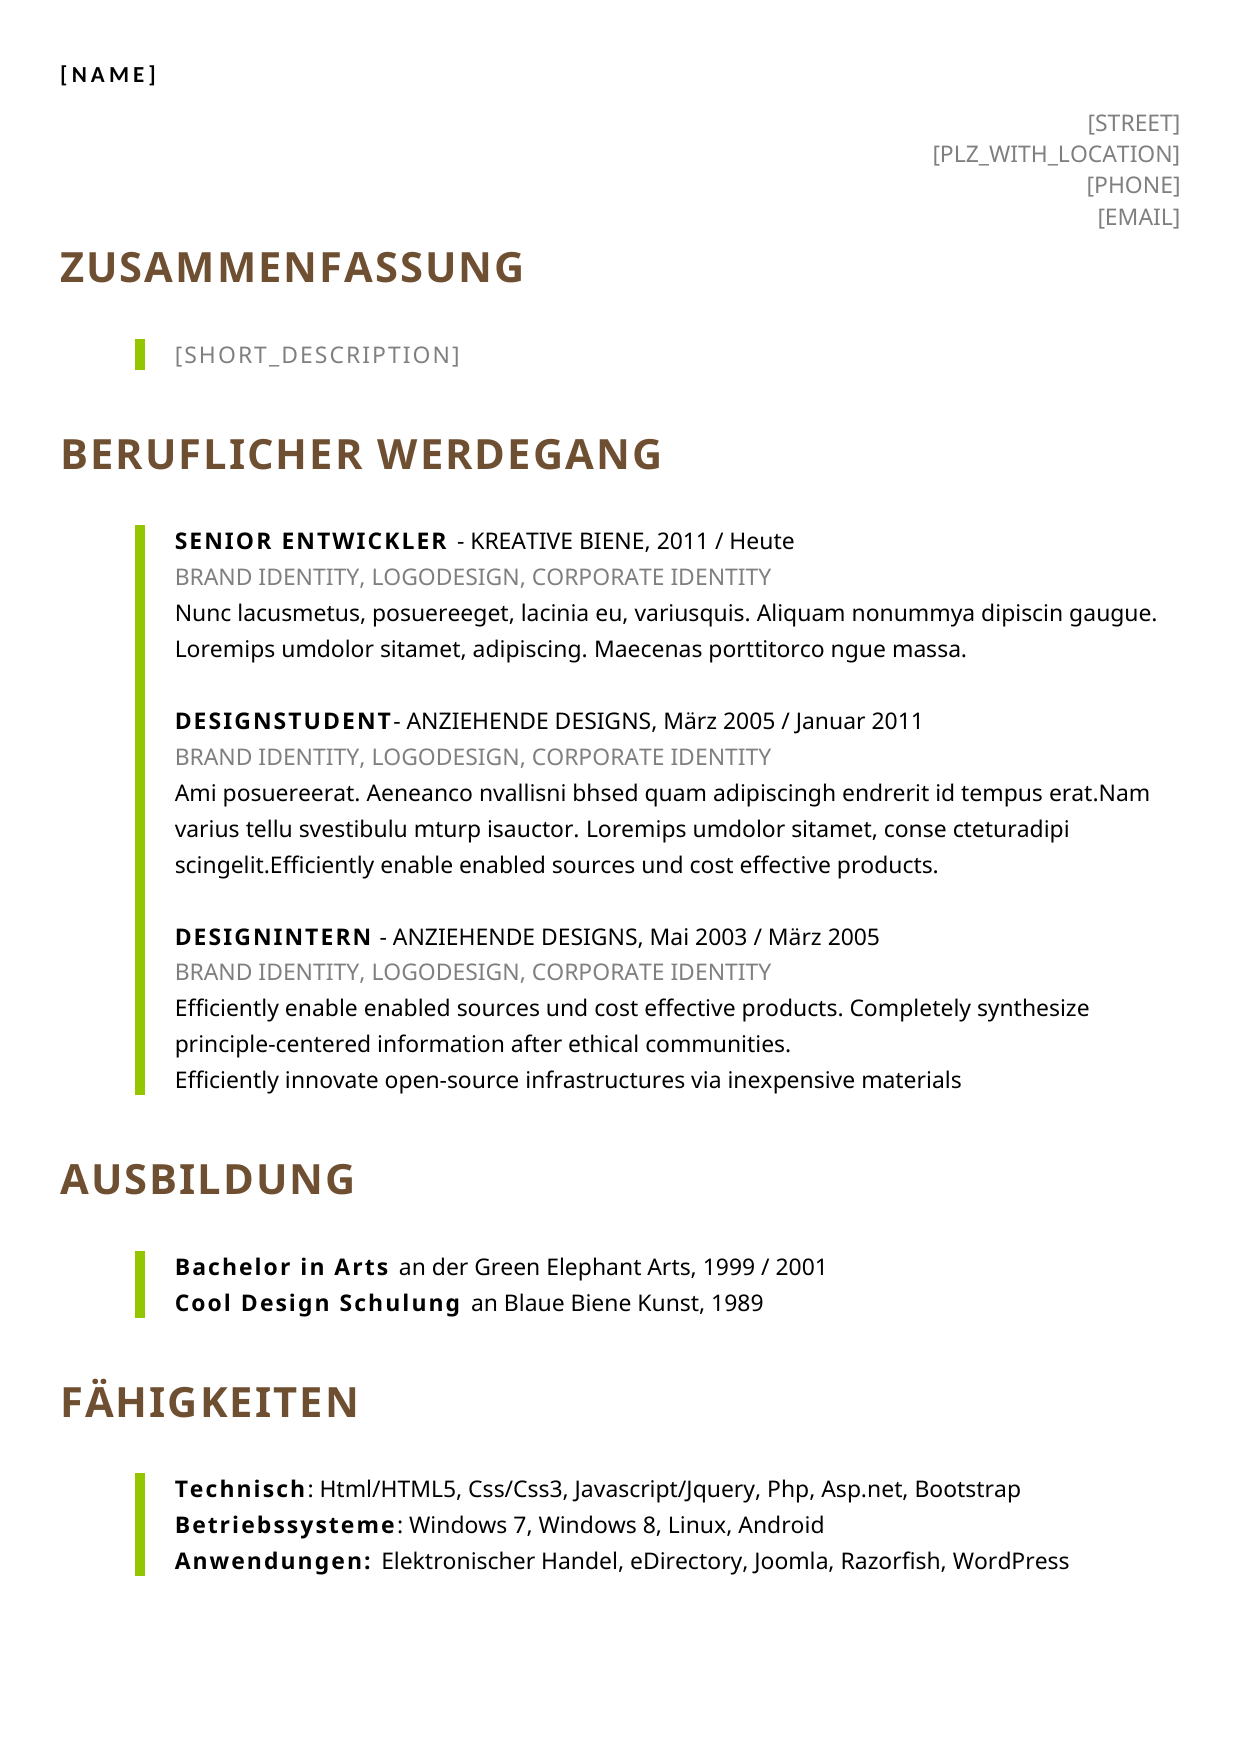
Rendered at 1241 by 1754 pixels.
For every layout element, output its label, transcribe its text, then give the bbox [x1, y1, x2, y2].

subtitle FÄHIGKEITEN [60, 1372, 1180, 1429]
text BRAND IDENTITY, LOGODESIGN, CORPORATE IDENTITY [145, 741, 1180, 772]
text Efficiently innovate open-source infrastructures via inexpensive materials [145, 1064, 1180, 1095]
text Anwendungen: Elektronischer Handel, eDirectory, Joomla, Razorfish, WordPress [145, 1545, 1180, 1576]
text [PLZ_WITH_LOCATION] [60, 138, 1180, 169]
text Nunc lacusmetus, posuereeget, lacinia eu, variusquis. Aliquam nonummya dipiscin gaugue. Loremips umdolor sitamet, adipiscing. Maecenas porttitorco ngue massa. [145, 597, 1180, 664]
text Ami posuereerat. Aeneanco nvallisni bhsed quam adipiscingh endrerit id tempus erat.Nam varius tellu svestibulu mturp isauctor. Loremips umdolor sitamet, conse cteturadipi scingelit.Efficiently enable enabled sources und cost effective products. [145, 777, 1180, 880]
text BRAND IDENTITY, LOGODESIGN, CORPORATE IDENTITY [145, 561, 1180, 592]
text Cool Design Schulung an Blaue Biene Kunst, 1989 [145, 1287, 1180, 1318]
subtitle AUSBILDUNG [60, 1150, 1180, 1207]
text [STREET] [60, 107, 1180, 138]
text DESIGNINTERN - ANZIEHENDE DESIGNS, Mai 2003 / März 2005 [145, 920, 1180, 952]
text Bachelor in Arts an der Green Elephant Arts, 1999 / 2001 [145, 1251, 1180, 1282]
subtitle ZUSAMMENFASSUNG [60, 238, 1180, 295]
text [PHONE] [60, 169, 1180, 201]
text DESIGNSTUDENT- ANZIEHENDE DESIGNS, März 2005 / Januar 2011 [145, 705, 1180, 736]
text Technisch: Html/HTML5, Css/Css3, Javascript/Jquery, Php, Asp.net, Bootstrap [145, 1473, 1180, 1504]
text [NAME] [60, 60, 1180, 88]
subtitle BERUFLICHER WERDEGANG [60, 424, 1180, 481]
text SENIOR ENTWICKLER - KREATIVE BIENE, 2011 / Heute [145, 525, 1180, 556]
text Betriebssysteme: Windows 7, Windows 8, Linux, Android [145, 1509, 1180, 1540]
text [EMAIL] [60, 201, 1180, 232]
text Efficiently enable enabled sources und cost effective products. Completely synthesize principle-centered information after ethical communities. [145, 992, 1180, 1059]
text BRAND IDENTITY, LOGODESIGN, CORPORATE IDENTITY [145, 956, 1180, 988]
text [SHORT_DESCRIPTION] [145, 339, 1180, 370]
